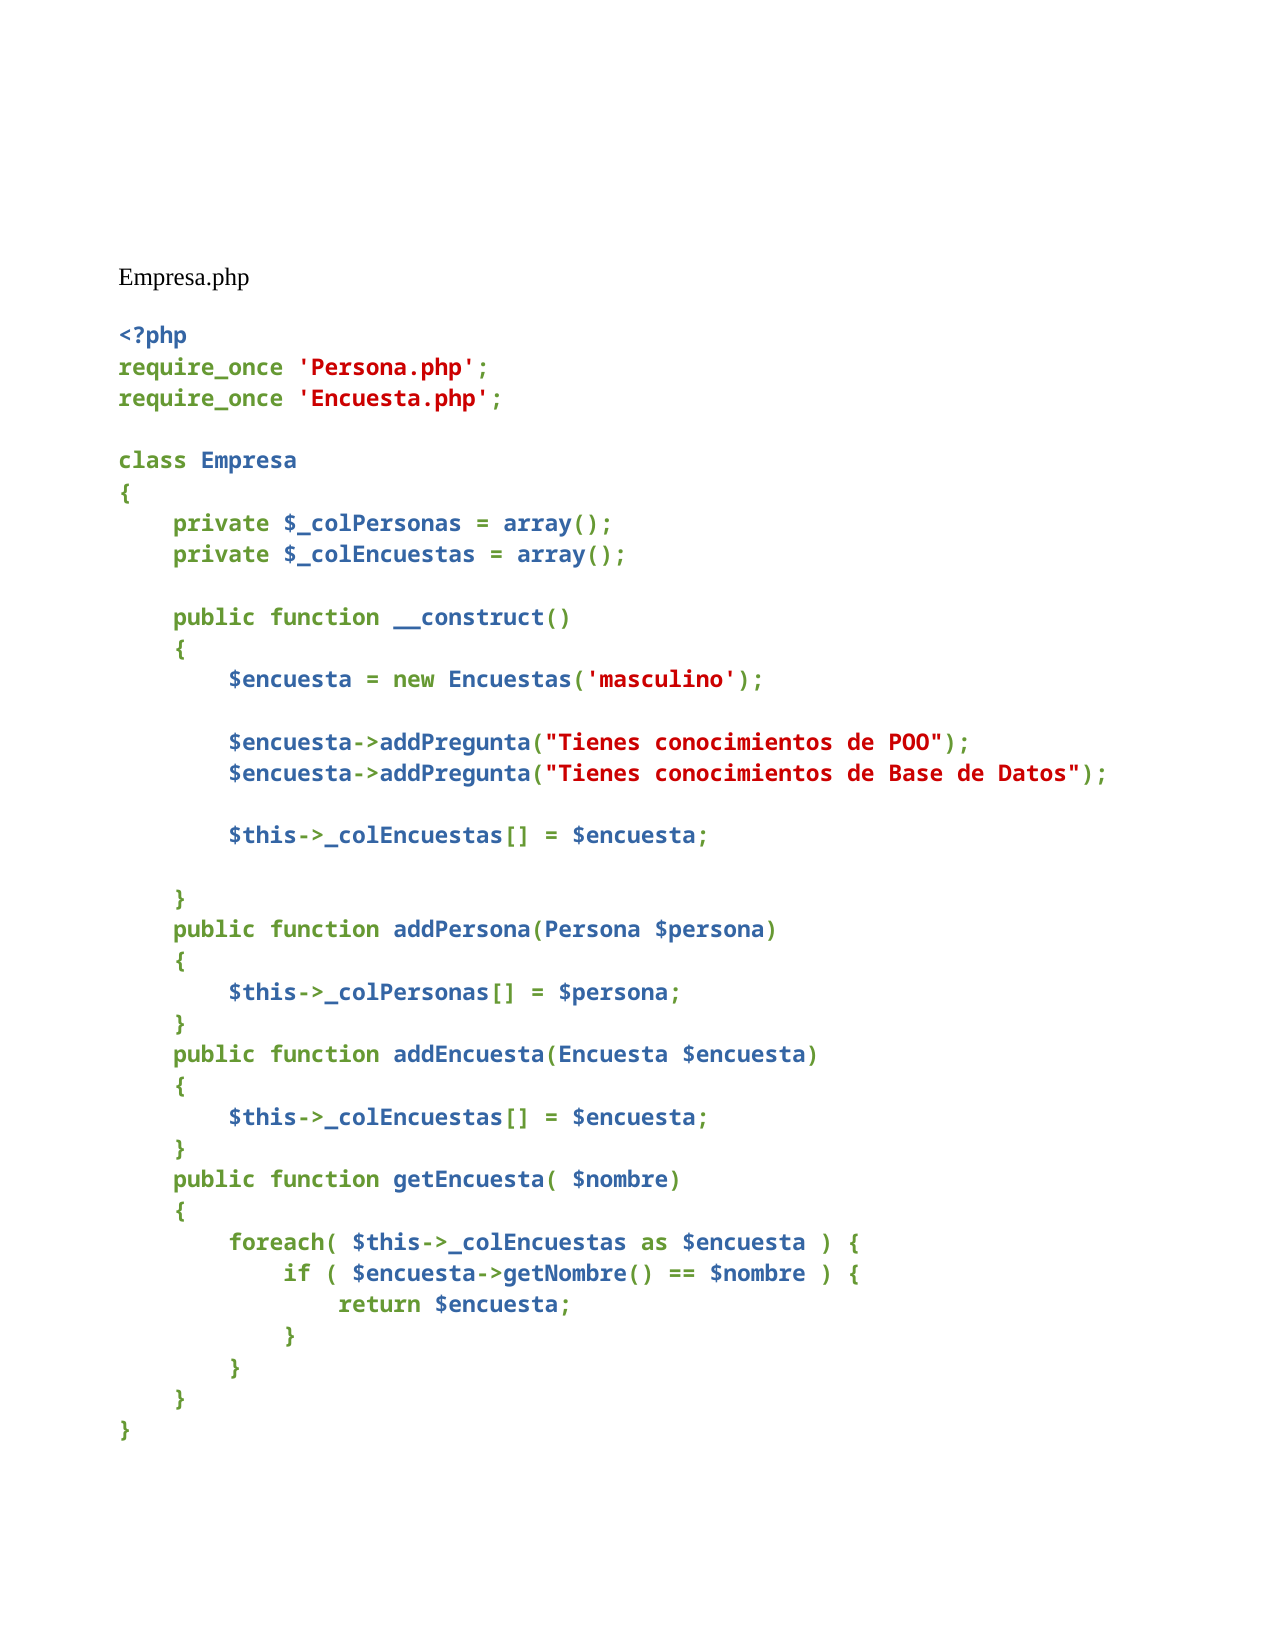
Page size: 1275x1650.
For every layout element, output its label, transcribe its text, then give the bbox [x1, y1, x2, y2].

text require_once 'Persona.php'; [118, 351, 1157, 382]
text $this->_colEncuestas[] = $encuesta; [118, 1101, 1157, 1132]
text } [118, 1132, 1157, 1163]
text public function addPersona(Persona $persona) [118, 913, 1157, 944]
text class Empresa [118, 444, 1157, 476]
text } [118, 1413, 1157, 1444]
text foreach( $this->_colEncuestas as $encuesta ) { [118, 1226, 1157, 1257]
text { [118, 632, 1157, 663]
text public function addEncuesta(Encuesta $encuesta) [118, 1038, 1157, 1069]
text } [118, 1319, 1157, 1351]
text return $encuesta; [118, 1288, 1157, 1319]
text private $_colEncuestas = array(); [118, 538, 1157, 569]
text { [118, 476, 1157, 507]
text private $_colPersonas = array(); [118, 507, 1157, 538]
text $encuesta->addPregunta("Tienes conocimientos de Base de Datos"); [118, 757, 1157, 788]
text Empresa.php [118, 262, 1157, 291]
text } [118, 1382, 1157, 1413]
text } [118, 882, 1157, 913]
text if ( $encuesta->getNombre() == $nombre ) { [118, 1257, 1157, 1288]
text $encuesta = new Encuestas('masculino'); [118, 663, 1157, 694]
text $encuesta->addPregunta("Tienes conocimientos de POO"); [118, 726, 1157, 757]
text } [118, 1007, 1157, 1038]
text <?php [118, 319, 1157, 351]
text { [118, 1194, 1157, 1226]
text require_once 'Encuesta.php'; [118, 382, 1157, 413]
text { [118, 1069, 1157, 1101]
text } [118, 1351, 1157, 1382]
text public function __construct() [118, 601, 1157, 632]
text $this->_colPersonas[] = $persona; [118, 976, 1157, 1007]
text public function getEncuesta( $nombre) [118, 1163, 1157, 1194]
text $this->_colEncuestas[] = $encuesta; [118, 819, 1157, 851]
text { [118, 944, 1157, 976]
